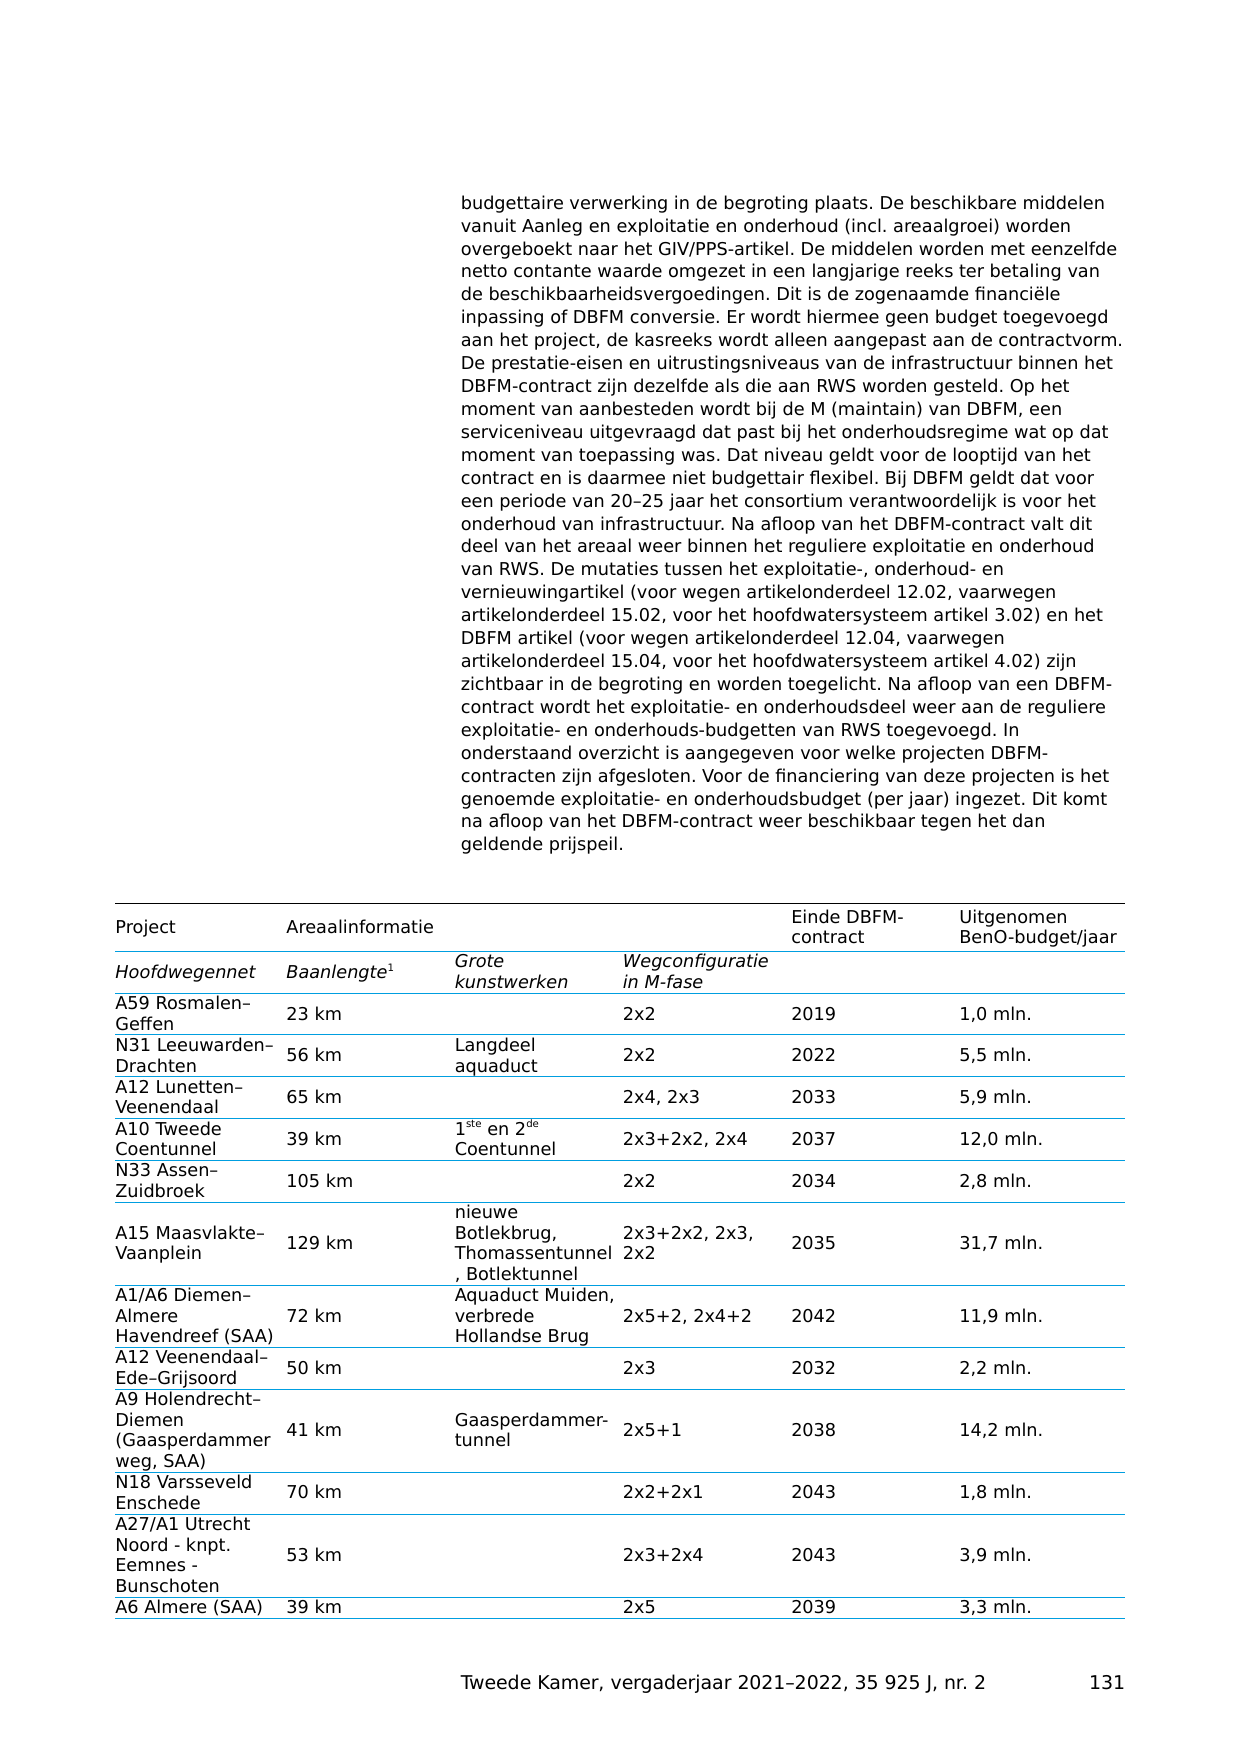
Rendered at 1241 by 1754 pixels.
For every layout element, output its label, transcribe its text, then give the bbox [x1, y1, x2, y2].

table_cell 2x5 [620, 1598, 788, 1618]
table_cell [788, 952, 956, 993]
table_cell 2039 [788, 1598, 956, 1618]
table_cell 72 km [283, 1286, 452, 1347]
table_cell Hoofdwegennet [115, 952, 283, 993]
table_cell 5,5 mln. [956, 1035, 1125, 1076]
table_cell 2x5+2, 2x4+2 [620, 1286, 788, 1347]
table_cell 39 km [283, 1119, 452, 1160]
table_cell [452, 1161, 620, 1201]
table_cell 2x2 [620, 994, 788, 1034]
table_cell 2032 [788, 1348, 956, 1389]
table_cell 31,7 mln. [956, 1203, 1125, 1284]
table_cell [452, 994, 620, 1034]
table_cell 2,2 mln. [956, 1348, 1125, 1389]
table_cell A12 Veenendaal–Ede–Grijsoord [115, 1348, 283, 1389]
table_cell Baanlengte1 [283, 952, 452, 993]
table_cell 70 km [283, 1473, 452, 1513]
table_cell nieuwe Botlekbrug, Thomassentunnel, Botlektunnel [452, 1203, 620, 1284]
table_cell Aquaduct Muiden, verbrede Hollandse Brug [452, 1286, 620, 1347]
table_cell Langdeel aquaduct [452, 1035, 620, 1076]
table_cell [452, 1515, 620, 1596]
table_cell 2x5+1 [620, 1390, 788, 1472]
table_cell 5,9 mln. [956, 1077, 1125, 1118]
table_cell A27/A1 Utrecht Noord - knpt. Eemnes - Bunschoten [115, 1515, 283, 1596]
table_cell 2x2 [620, 1161, 788, 1201]
table_cell 23 km [283, 994, 452, 1034]
table_cell Grote kunstwerken [452, 952, 620, 993]
table_cell 1,8 mln. [956, 1473, 1125, 1513]
table_cell A1/A6 Diemen–Almere Havendreef (SAA) [115, 1286, 283, 1347]
table_cell 14,2 mln. [956, 1390, 1125, 1472]
table_cell 105 km [283, 1161, 452, 1201]
table_cell A6 Almere (SAA) [115, 1598, 283, 1618]
table_cell A12 Lunetten–Veenendaal [115, 1077, 283, 1118]
table_cell 2043 [788, 1473, 956, 1513]
text budgettaire verwerking in de begroting plaats. De beschikbare middelen vanuit Aanleg en exploitatie en onderhoud (incl. areaalgroei) worden overgeboekt naar het GIV/PPS-artikel. De middelen worden met eenzelfde netto contante waarde omgezet in een langjarige reeks ter betaling van de beschikbaarheidsvergoedingen. Dit is de zogenaamde financiële inpassing of DBFM conversie. Er wordt hiermee geen budget toegevoegd aan het project, de kasreeks wordt alleen aangepast aan de contractvorm. De prestatie-eisen en uitrustingsniveaus van de infrastructuur binnen het DBFM-contract zijn dezelfde als die aan RWS worden gesteld. Op het moment van aanbesteden wordt bij de M (maintain) van DBFM, een serviceniveau uitgevraagd dat past bij het onderhoudsregime wat op dat moment van toepassing was. Dat niveau geldt voor de looptijd van het contract en is daarmee niet budgettair flexibel. Bij DBFM geldt dat voor een periode van 20–25 jaar het consortium verantwoordelijk is voor het onderhoud van infrastructuur. Na afloop van het DBFM-contract valt dit deel van het areaal weer binnen het reguliere exploitatie en onderhoud van RWS. De mutaties tussen het exploitatie-, onderhoud- en vernieuwingartikel (voor wegen artikelonderdeel 12.02, vaarwegen artikelonderdeel 15.02, voor het hoofdwatersysteem artikel 3.02) en het DBFM artikel (voor wegen artikelonderdeel 12.04, vaarwegen artikelonderdeel 15.04, voor het hoofdwatersysteem artikel 4.02) zijn zichtbaar in de begroting en worden toegelicht. Na afloop van een DBFM-contract wordt het exploitatie- en onderhoudsdeel weer aan de reguliere exploitatie- en onderhouds-budgetten van RWS toegevoegd. In onderstaand overzicht is aangegeven voor welke projecten DBFM-contracten zijn afgesloten. Voor de financiering van deze projecten is het genoemde exploitatie- en onderhoudsbudget (per jaar) ingezet. Dit komt na afloop van het DBFM-contract weer beschikbaar tegen het dan geldende prijspeil. [461, 191, 1125, 855]
table_cell 2x2+2x1 [620, 1473, 788, 1513]
table_cell 12,0 mln. [956, 1119, 1125, 1160]
table_cell 2043 [788, 1515, 956, 1596]
table_cell 2,8 mln. [956, 1161, 1125, 1201]
table_cell 56 km [283, 1035, 452, 1076]
table_cell 11,9 mln. [956, 1286, 1125, 1347]
table_cell [452, 1077, 620, 1118]
table_cell 2042 [788, 1286, 956, 1347]
table_cell 2x3+2x4 [620, 1515, 788, 1596]
table_cell 41 km [283, 1390, 452, 1472]
table_cell 2x2 [620, 1035, 788, 1076]
table_cell 2019 [788, 994, 956, 1034]
table_cell A9 Holendrecht–Diemen (Gaasperdammerweg, SAA) [115, 1390, 283, 1472]
table_header Tabel 51 Overzicht DBFM-projecten [115, 878, 1125, 903]
table_cell 3,9 mln. [956, 1515, 1125, 1596]
table_cell 65 km [283, 1077, 452, 1118]
table_cell 3,3 mln. [956, 1598, 1125, 1618]
table_cell N33 Assen–Zuidbroek [115, 1161, 283, 1201]
table_cell [956, 952, 1125, 993]
table_cell [452, 1598, 620, 1618]
table_cell 50 km [283, 1348, 452, 1389]
table_cell 2035 [788, 1203, 956, 1284]
table_cell 39 km [283, 1598, 452, 1618]
table_cell 2x4, 2x3 [620, 1077, 788, 1118]
table_cell 1ste en 2de Coentunnel [452, 1119, 620, 1160]
table_cell 53 km [283, 1515, 452, 1596]
table_cell 2x3 [620, 1348, 788, 1389]
table_cell Wegconfiguratie in M-fase [620, 952, 788, 993]
table_cell A59 Rosmalen–Geffen [115, 994, 283, 1034]
table_cell Einde DBFM-contract [788, 904, 956, 951]
table_cell Project [115, 904, 283, 951]
table_cell A15 Maasvlakte–Vaanplein [115, 1203, 283, 1284]
table_cell [452, 1348, 620, 1389]
table_cell 2038 [788, 1390, 956, 1472]
table_cell 2034 [788, 1161, 956, 1201]
table_cell N18 Varsseveld Enschede [115, 1473, 283, 1513]
table_cell 2022 [788, 1035, 956, 1076]
table_cell 2x3+2x2, 2x4 [620, 1119, 788, 1160]
table_cell 2033 [788, 1077, 956, 1118]
table_cell 2x3+2x2, 2x3, 2x2 [620, 1203, 788, 1284]
table_cell 129 km [283, 1203, 452, 1284]
table_cell 1,0 mln. [956, 994, 1125, 1034]
table_cell [452, 1473, 620, 1513]
table_cell Gaasperdammer-tunnel [452, 1390, 620, 1472]
table_cell Areaalinformatie [283, 904, 788, 951]
table_cell N31 Leeuwarden–Drachten [115, 1035, 283, 1076]
table_cell Uitgenomen BenO-budget/jaar [956, 904, 1125, 951]
table_cell 2037 [788, 1119, 956, 1160]
table_cell A10 Tweede Coentunnel [115, 1119, 283, 1160]
